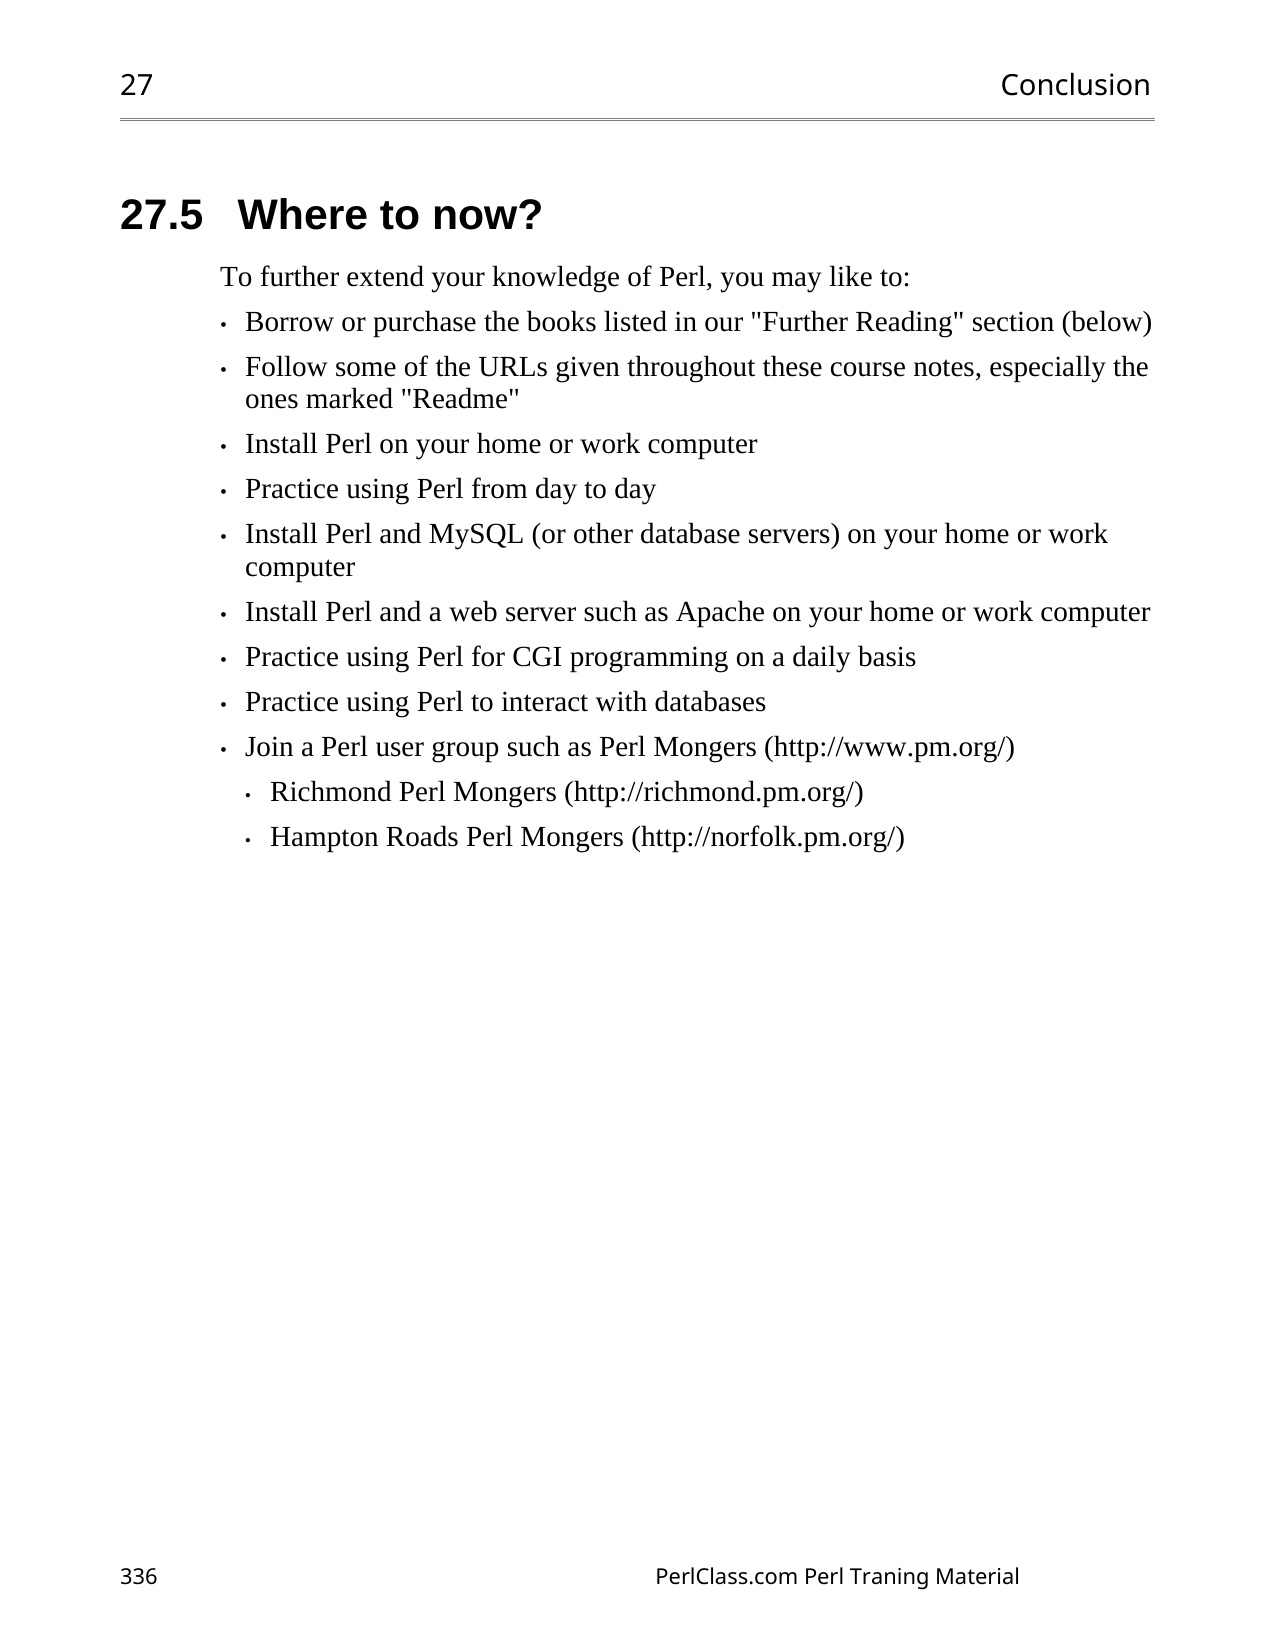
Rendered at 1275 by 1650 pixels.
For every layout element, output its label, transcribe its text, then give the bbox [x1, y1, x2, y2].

text • Install Perl and a web server such as Apache on your home or work computer [220, 595, 1155, 627]
text • Install Perl and MySQL (or other database servers) on your home or work computer [220, 517, 1155, 582]
subtitle Where to now? [120, 182, 1155, 238]
text • Follow some of the URLs given throughout these course notes, especially the ones marked "Readme" [220, 350, 1155, 415]
text • Practice using Perl from day to day [220, 472, 1155, 505]
text To further extend your knowledge of Perl, you may like to: [220, 260, 1155, 292]
text • Practice using Perl for CGI programming on a daily basis [220, 640, 1155, 672]
text • Practice using Perl to interact with databases [220, 685, 1155, 717]
text • Richmond Perl Mongers (http://richmond.pm.org/) [244, 775, 1155, 807]
text • Borrow or purchase the books listed in our "Further Reading" section (below) [220, 305, 1155, 337]
text • Join a Perl user group such as Perl Mongers (http://www.pm.org/) [220, 730, 1155, 762]
text • Install Perl on your home or work computer [220, 427, 1155, 460]
text • Hampton Roads Perl Mongers (http://norfolk.pm.org/) [244, 820, 1155, 852]
